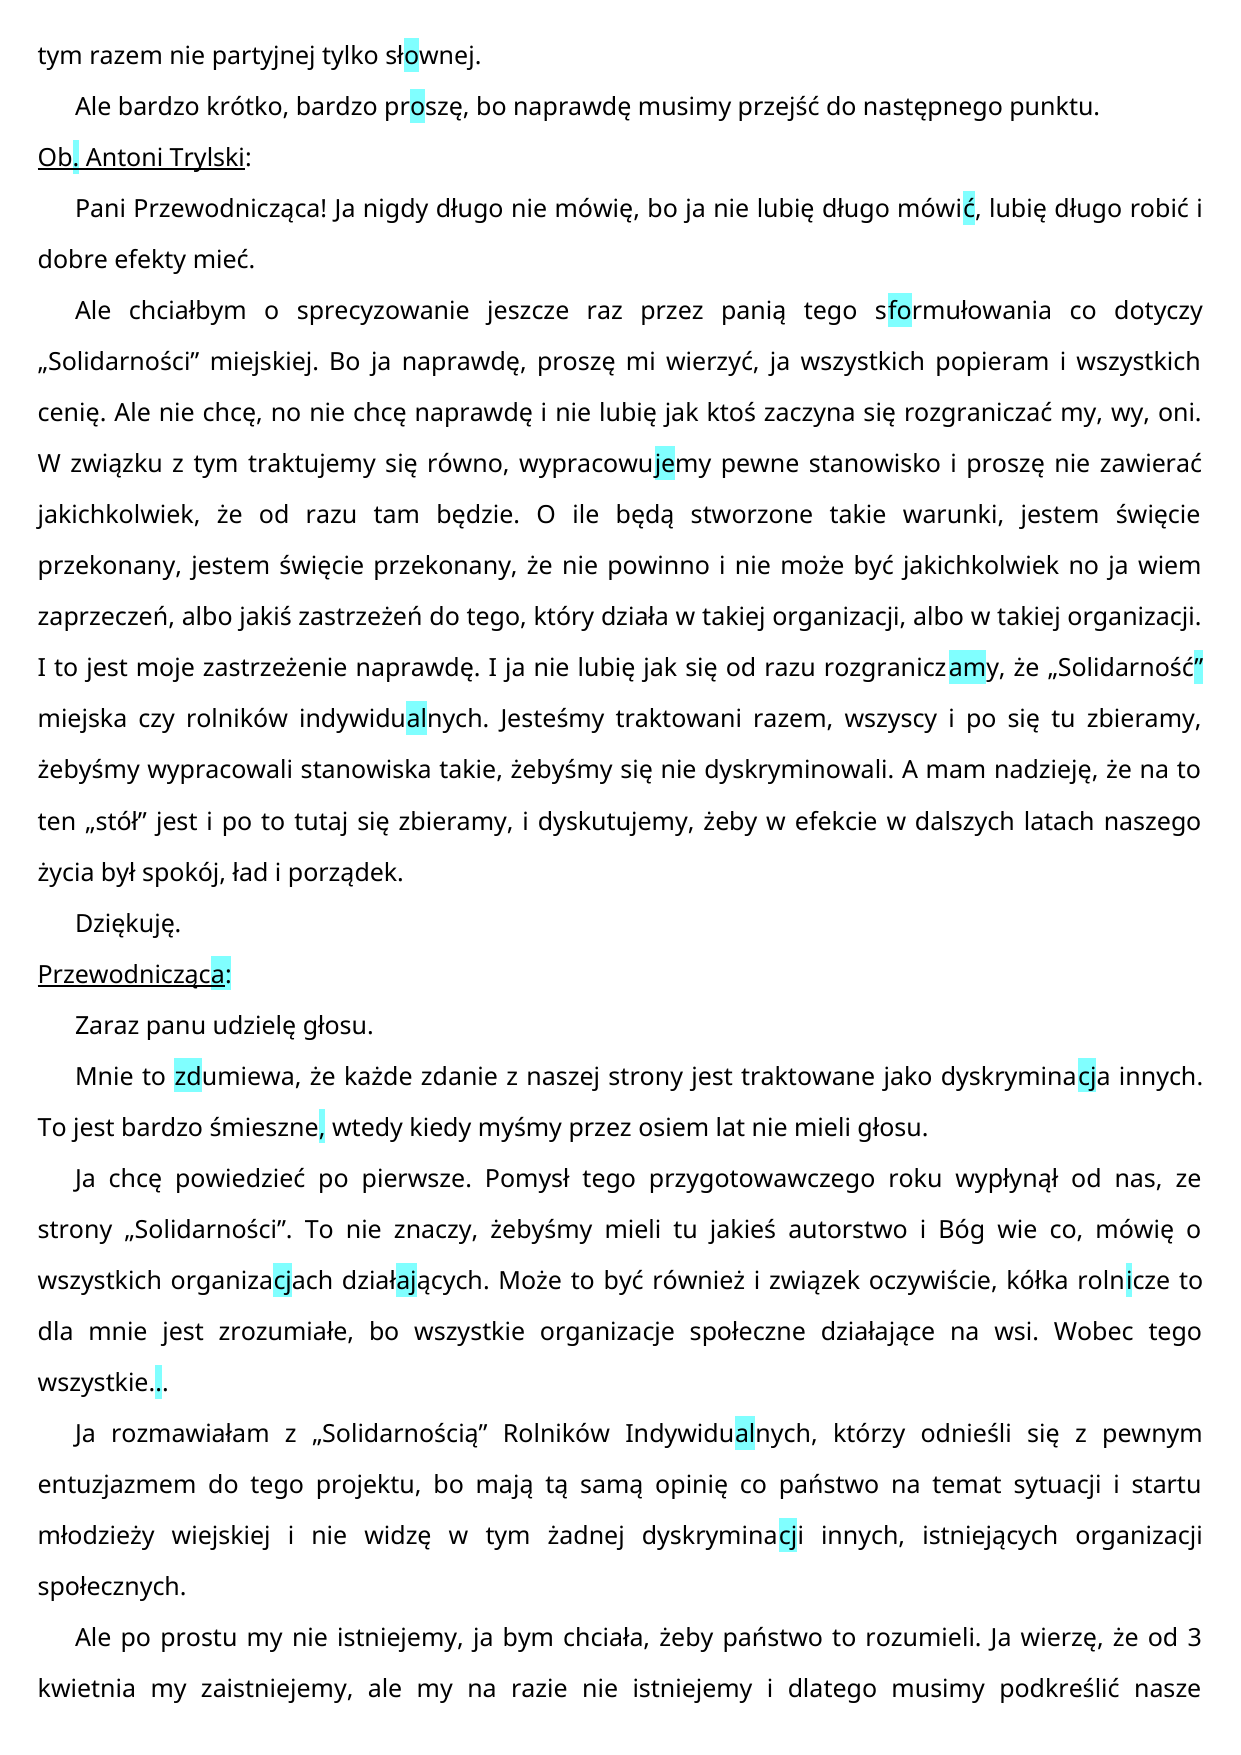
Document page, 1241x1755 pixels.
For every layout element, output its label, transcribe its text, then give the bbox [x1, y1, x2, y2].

text Ja chcę powiedzieć po pierwsze. Pomysł tego przygotowawczego roku wypłynął od nas, ze strony „Solidarności”. To nie znaczy, żebyśmy mieli tu jakieś autorstwo i Bóg wie co, mówię o wszystkich organizacjach działających. Może to być również i związek oczywiście, kółka rolnicze to dla mnie jest zrozumiałe, bo wszystkie organizacje społeczne działające na wsi. Wobec tego wszystkie... [37, 1160, 1203, 1399]
text Ale chciałbym o sprecyzowanie jeszcze raz przez panią tego sformułowania co dotyczy „Solidarności” miejskiej. Bo ja naprawdę, proszę mi wierzyć, ja wszystkich popieram i wszystkich cenię. Ale nie chcę, no nie chcę naprawdę i nie lubię jak ktoś zaczyna się rozgraniczać my, wy, oni. W związku z tym traktujemy się równo, wypracowujemy pewne stanowisko i proszę nie zawierać jakichkolwiek, że od razu tam będzie. O ile będą stworzone takie warunki, jestem święcie przekonany, jestem święcie przekonany, że nie powinno i nie może być jakichkolwiek no ja wiem zaprzeczeń, albo jakiś zastrzeżeń do tego, który działa w takiej organizacji, albo w takiej organizacji. I to jest moje zastrzeżenie naprawdę. I ja nie lubię jak się od razu rozgraniczamy, że „Solidarność” miejska czy rolników indywidualnych. Jesteśmy traktowani razem, wszyscy i po się tu zbieramy, żebyśmy wypracowali stanowiska takie, żebyśmy się nie dyskryminowali. A mam nadzieję, że na to ten „stół” jest i po to tutaj się zbieramy, i dyskutujemy, żeby w efekcie w dalszych latach naszego życia był spokój, ład i porządek. [37, 293, 1203, 888]
text Mnie to zdumiewa, że każde zdanie z naszej strony jest traktowane jako dyskryminacja innych. To jest bardzo śmieszne, wtedy kiedy myśmy przez osiem lat nie mieli głosu. [37, 1058, 1203, 1143]
text Ja rozmawiałam z „Solidarnością” Rolników Indywidualnych, którzy odnieśli się z pewnym entuzjazmem do tego projektu, bo mają tą samą opinię co państwo na temat sytuacji i startu młodzieży wiejskiej i nie widzę w tym żadnej dyskryminacji innych, istniejących organizacji społecznych. [37, 1416, 1203, 1603]
text Dziękuję. [37, 905, 1203, 939]
text Przewodnicząca: [37, 956, 1203, 990]
text Ob. Antoni Trylski: [37, 139, 1203, 174]
text Pani Przewodnicząca! Ja nigdy długo nie mówię, bo ja nie lubię długo mówić, lubię długo robić i dobre efekty mieć. [37, 191, 1203, 276]
text Ale po prostu my nie istniejemy, ja bym chciała, żeby państwo to rozumieli. Ja wierzę, że od 3 kwietnia my zaistniejemy, ale my na razie nie istniejemy i dlatego musimy podkreślić nasze [37, 1620, 1203, 1705]
text Zaraz panu udzielę głosu. [37, 1007, 1203, 1041]
text tym razem nie partyjnej tylko słownej. [37, 37, 1203, 72]
text Ale bardzo krótko, bardzo proszę, bo naprawdę musimy przejść do następnego punktu. [37, 88, 1203, 123]
